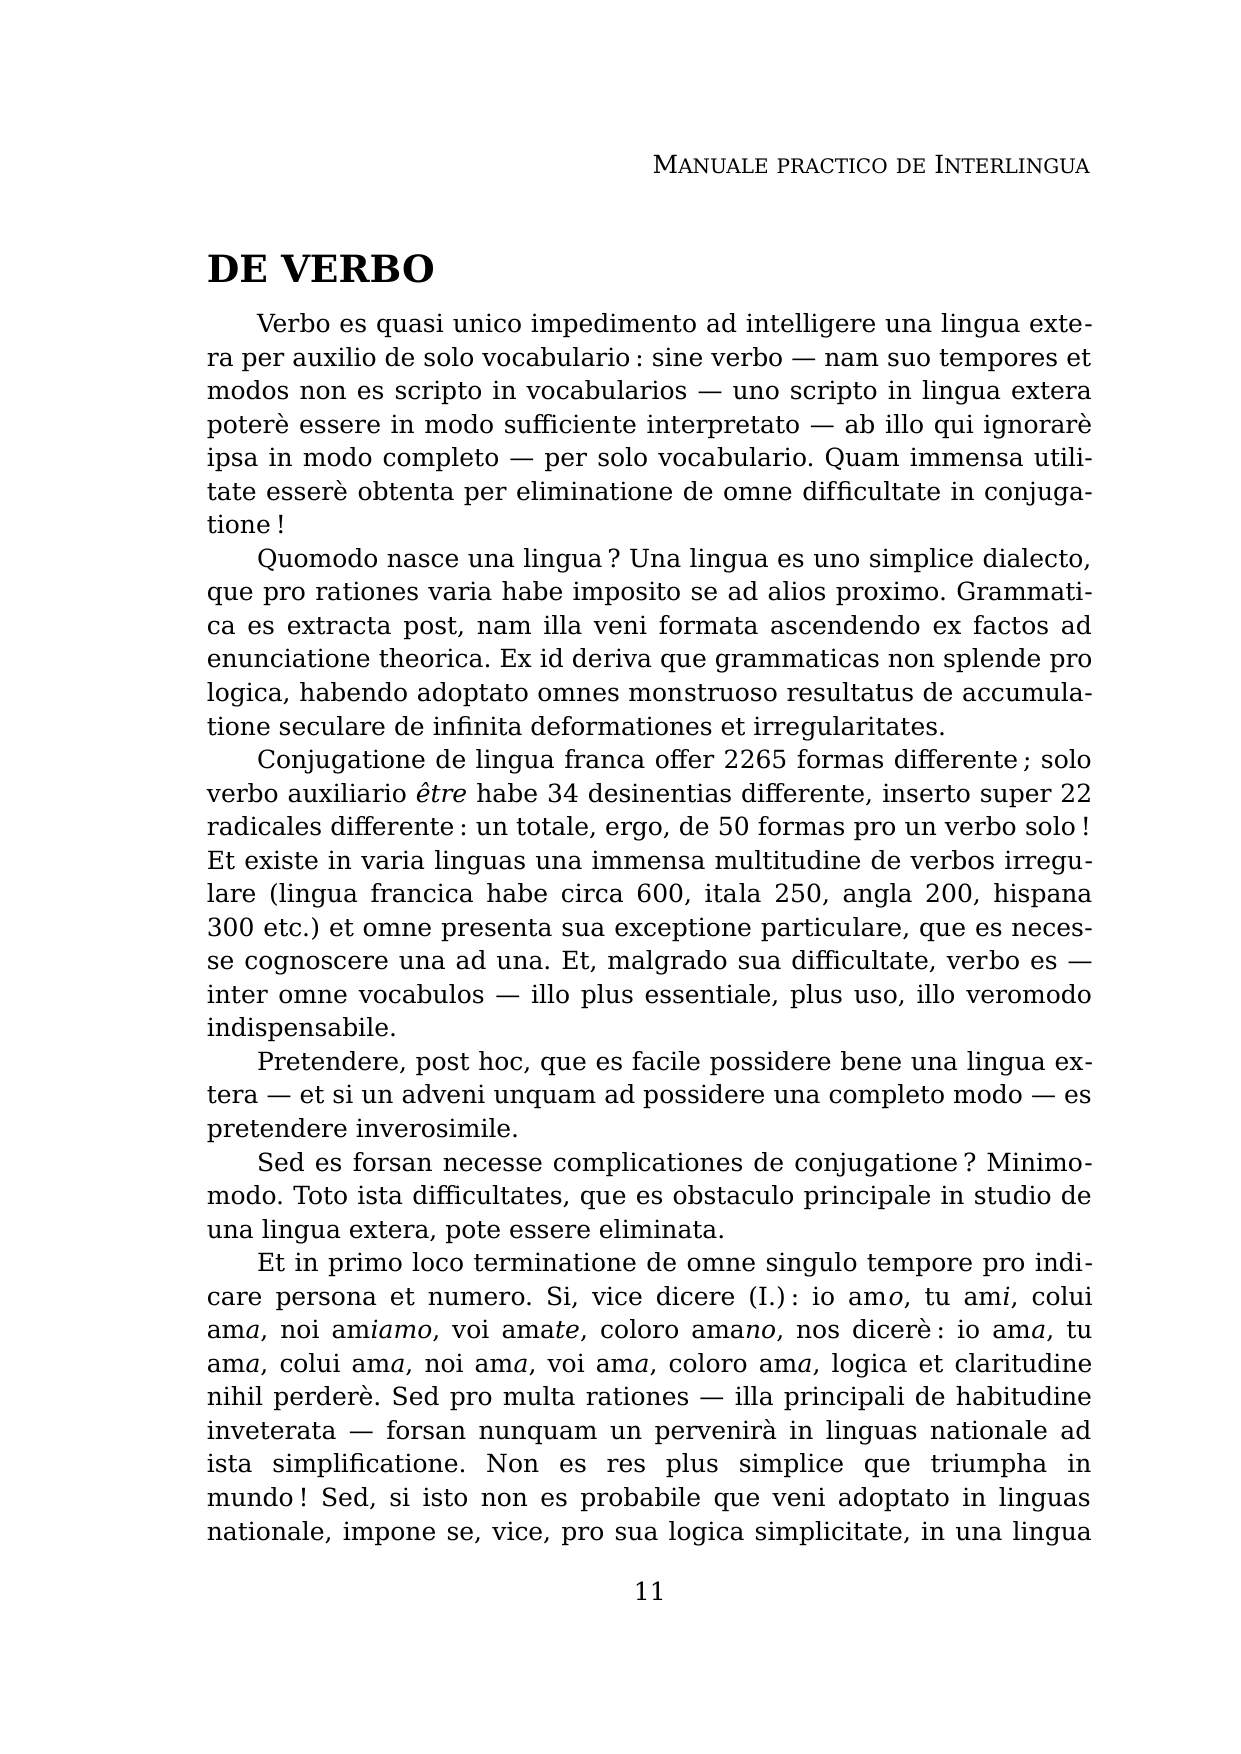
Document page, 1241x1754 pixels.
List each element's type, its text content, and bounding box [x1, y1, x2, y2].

text Et in primo loco terminatione de omne singulo tempore pro indi­care persona et numero. Si, vice dicere (I.) : io amo, tu ami, colui ama, noi amiamo, voi ama­te, coloro amano, nos dicerè : io ama, tu ama, colui ama, noi ama, voi ama, co­loro ama, logica et claritudine nihil perderè. Sed pro multa rationes — illa principali de habitudine inveterata — forsan nunquam un pervenirà in linguas nationale ad ista simplificatione. Non es res plus simplice que triumpha in mundo ! Sed, si isto non es probabile que veni adoptato in linguas nationale, impone se, vice, pro sua logica simplicitate, in una lingua [207, 1248, 1093, 1546]
text Verbo es quasi unico impedimento ad intelligere una lingua exte­ra per auxilio de solo vocabulario : sine verbo — nam suo tempores et modos non es scripto in vocabularios — uno scripto in lingua extera poterè essere in modo sufficien­te interpretato — ab illo qui ignorarè ipsa in modo completo — per solo voca­bulario. Quam immensa utili­tate esserè obtenta per eliminatione de omne dif­ficultate in conjuga­tione ! [207, 309, 1093, 540]
text Pretendere, post hoc, que es facile possidere bene una lingua ex­tera — et si un adveni unquam ad possidere una completo modo — es pretendere inverosi­mile. [207, 1047, 1093, 1143]
text Sed es forsan necesse complicationes de conjugatione ? Minimo­modo. Toto ista difficultates, que es obstaculo principale in studio de una lingua extera, pote essere eliminata. [207, 1148, 1093, 1244]
subtitle DE VERBO [207, 247, 1093, 292]
text Conjugatione de lingua franca offer 2265 formas differente ; solo verbo auxilia­rio être habe 34 desinentias differente, inserto super 22 radicales differente : un totale, ergo, de 50 formas pro un verbo solo ! Et existe in varia linguas una immensa multitudine de verbos irregu­lare (lingua francica habe circa 600, ita­la 250, angla 200, hispana 300 etc.) et omne presenta sua exceptione particu­lare, que es neces­se cognoscere una ad una. Et, malgrado sua difficultate, ver­bo es — inter omne vocabulos — illo plus essentiale, plus uso, illo veromodo indispensabile. [207, 745, 1093, 1043]
text Quomodo nasce una lingua ? Una lingua es uno simplice dialecto, que pro ra­tiones varia habe imposito se ad alios proximo. Grammati­ca es extracta post, nam illa veni formata ascendendo ex factos ad enunciatione theorica. Ex id de­riva que grammaticas non splende pro logica, habendo adoptato omnes mon­struoso resultatus de accumula­tione seculare de infinita deformationes et irre­gularitates. [207, 544, 1093, 741]
